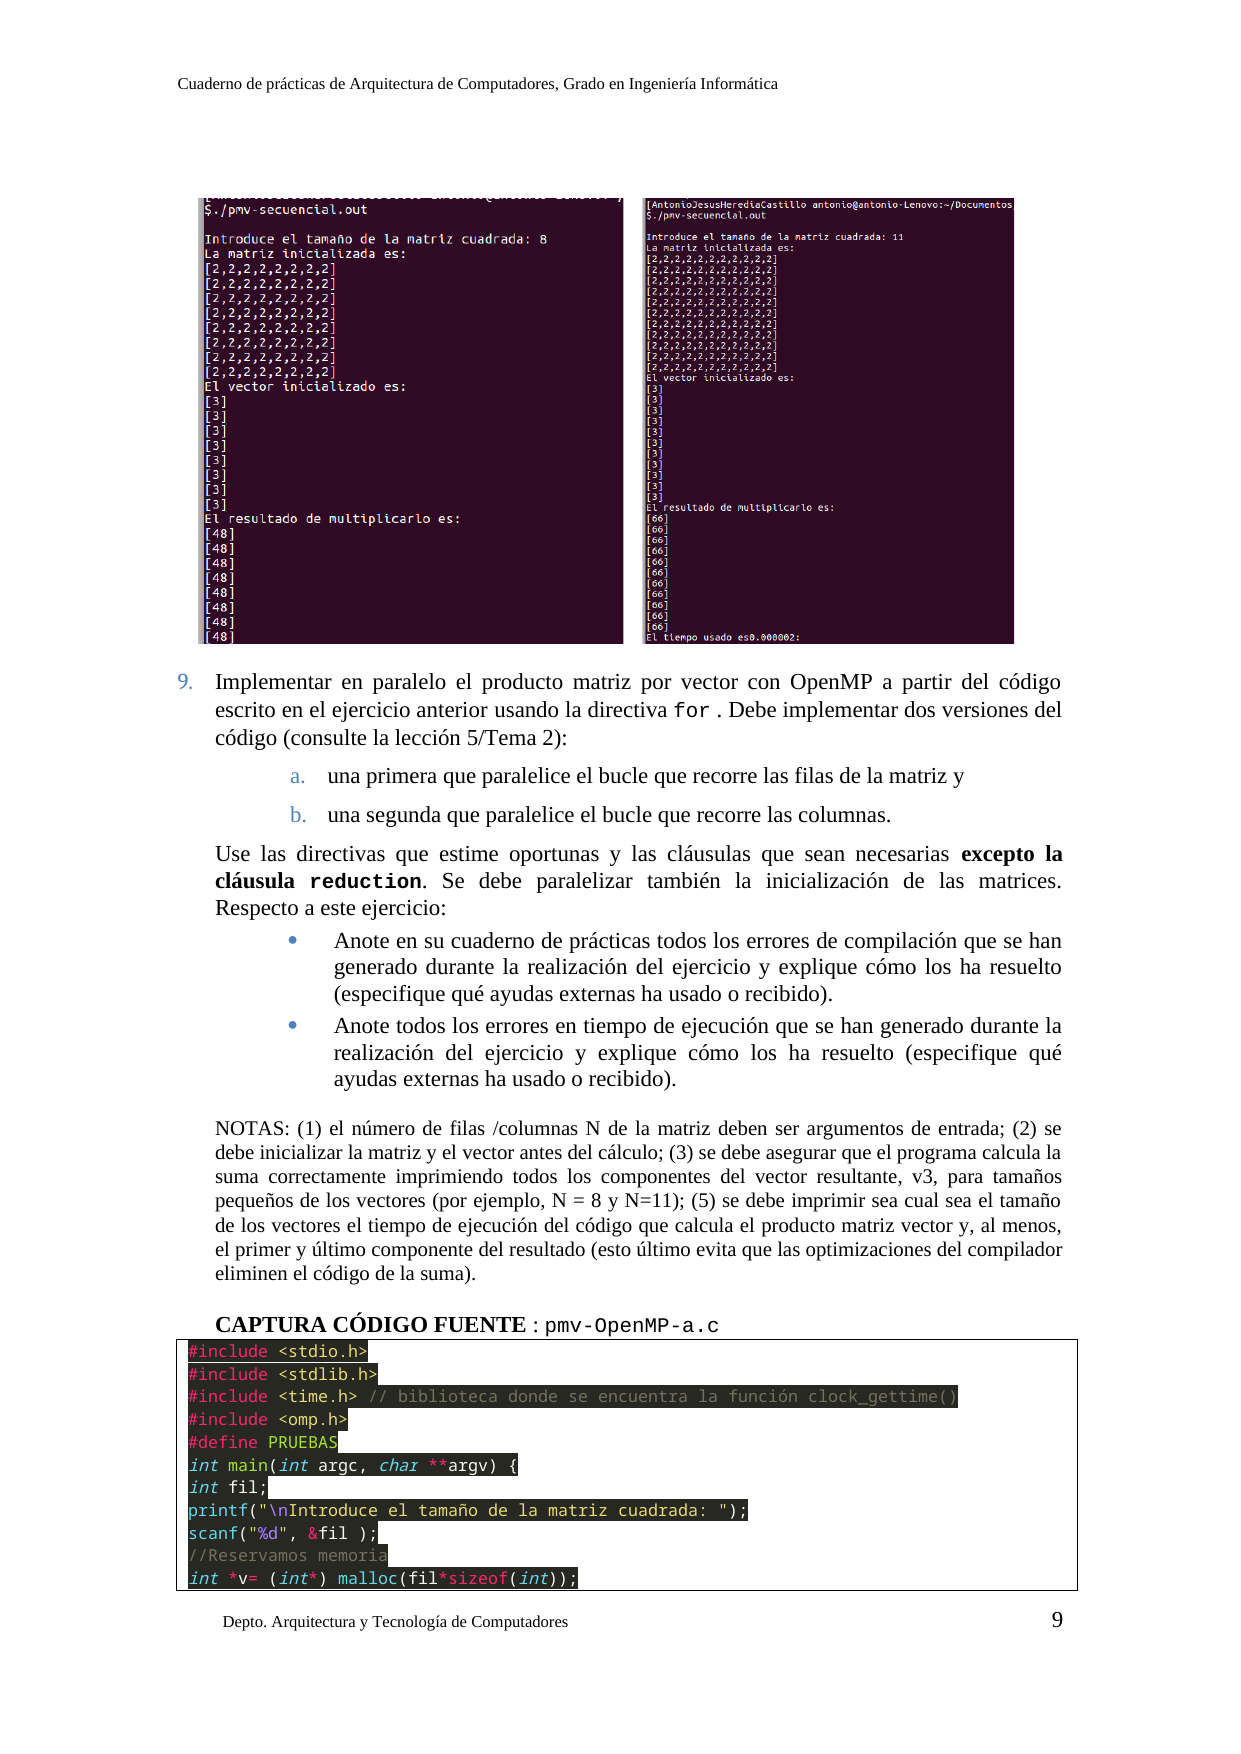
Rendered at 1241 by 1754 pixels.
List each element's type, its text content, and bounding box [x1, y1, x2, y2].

list NOTAS: (1) el número de filas /columnas N de la matriz deben ser argumentos de entrada; (2) se debe inicializar la matriz y el vector antes del cálculo; (3) se debe asegurar que el programa calcula la suma correctamente imprimiendo todos los componentes del vector resultante, v3, para tamaños pequeños de los vectores (por ejemplo, N = 8 y N=11); (5) se debe imprimir sea cual sea el tamaño de los vectores el tiempo de ejecución del código que calcula el producto matriz vector y, al menos, el primer y último componente del resultado (esto último evita que las optimizaciones del compilador eliminen el código de la suma). [215, 1116, 1063, 1285]
picture [642, 198, 1015, 644]
list Use las directivas que estime oportunas y las cláusulas que sean necesarias excepto la cláusula reduction. Se debe paralelizar también la inicialización de las matrices. Respecto a este ejercicio: [215, 840, 1063, 921]
picture [198, 198, 624, 644]
list una segunda que paralelice el bucle que recorre las columnas. [290, 801, 1063, 828]
list Anote todos los errores en tiempo de ejecución que se han generado durante la realización del ejercicio y explique cómo los ha resuelto (especifique qué ayudas externas ha usado o recibido). [288, 1012, 1063, 1091]
list Implementar en paralelo el producto matriz por vector con OpenMP a partir del código escrito en el ejercicio anterior usando la directiva for . Debe implementar dos versiones del código (consulte la lección 5/Tema 2): [177, 668, 1063, 750]
list Anote en su cuaderno de prácticas todos los errores de compilación que se han generado durante la realización del ejercicio y explique cómo los ha resuelto (especifique qué ayudas externas ha usado o recibido). [288, 927, 1063, 1006]
table_header #include <stdio.h> #include <stdlib.h> #include <time.h> // biblioteca donde se encuentra la función clock_gettime() #include <omp.h> #define PRUEBAS int main(int argc, char **argv) { int fil; printf("\nIntroduce el tamaño de la matriz cuadrada: "); scanf("%d", &fil ); //Reservamos memoria int *v= (int*) malloc(fil*sizeof(int)); [177, 1340, 1077, 1589]
list una primera que paralelice el bucle que recorre las filas de la matriz y [290, 763, 1063, 789]
text CAPTURA CÓDIGO FUENTE : pmv-OpenMP-a.c [215, 1311, 1063, 1339]
